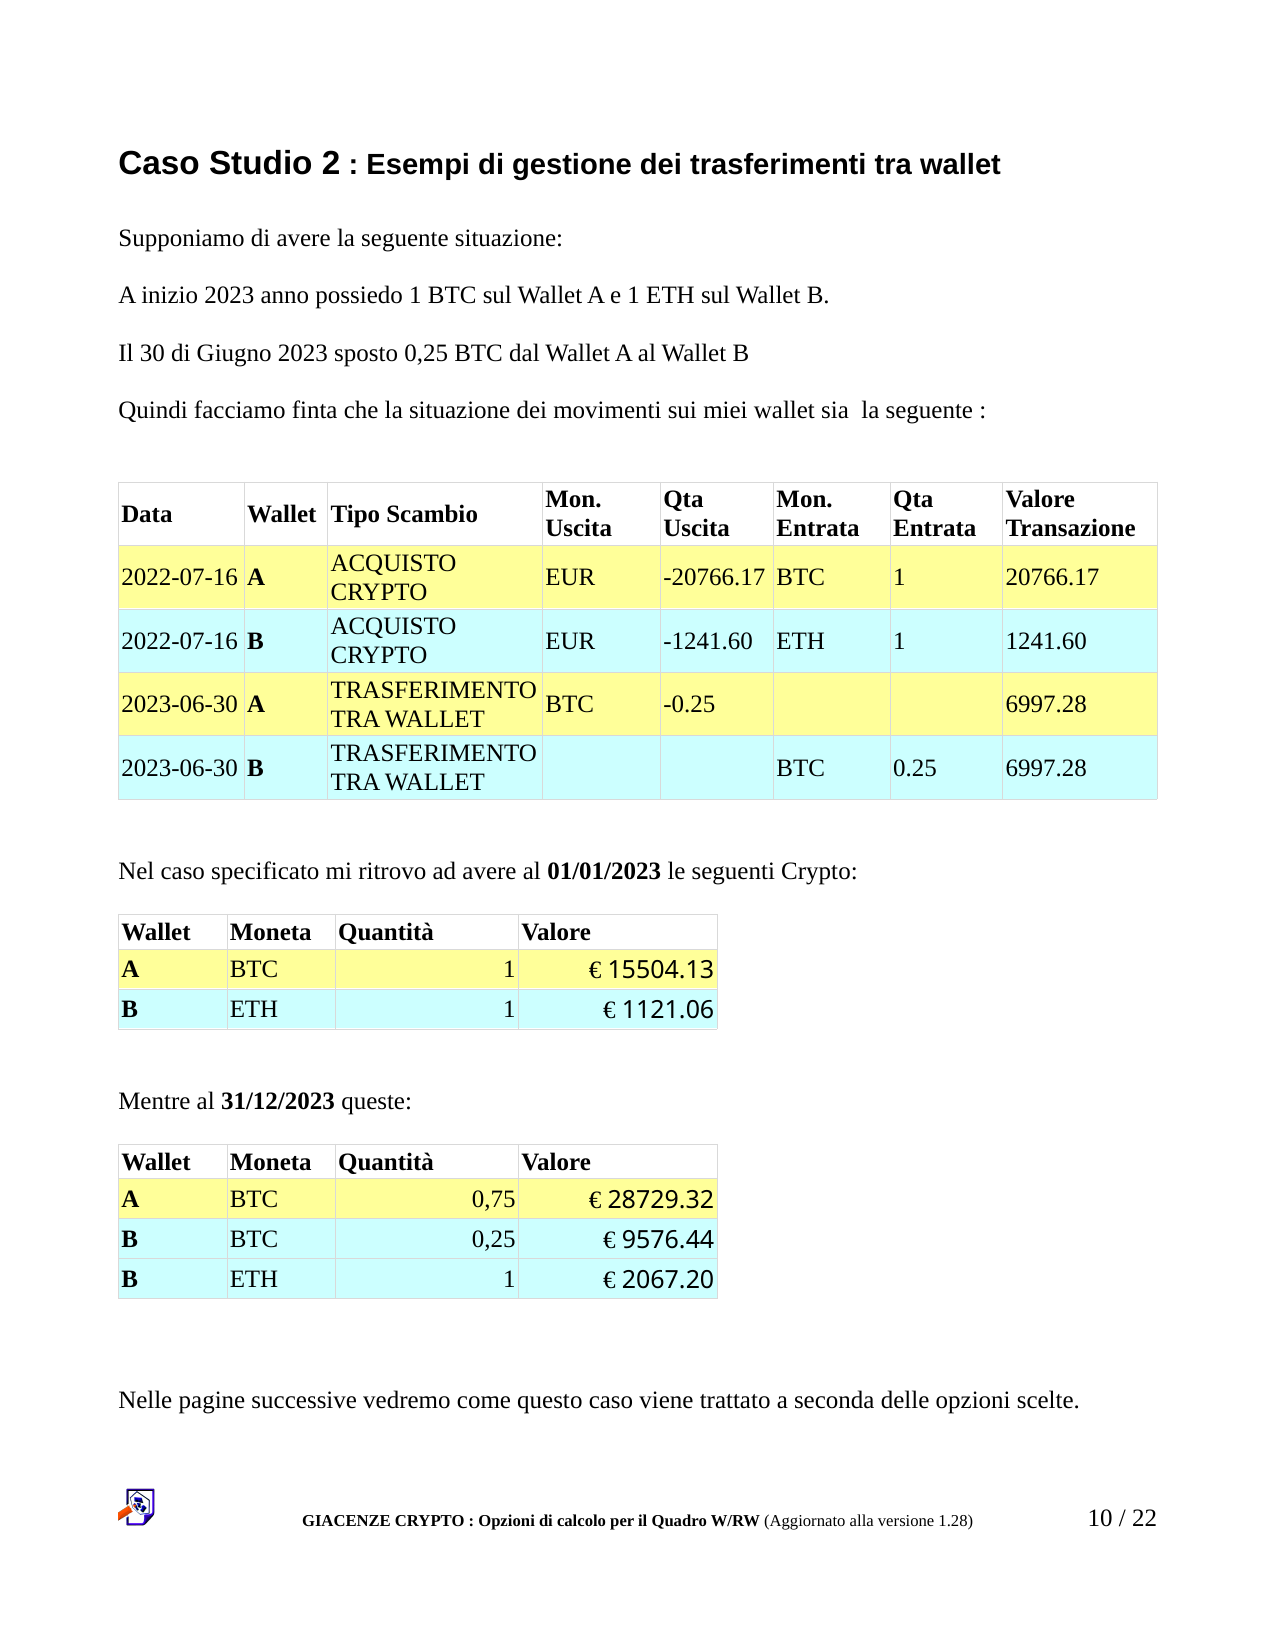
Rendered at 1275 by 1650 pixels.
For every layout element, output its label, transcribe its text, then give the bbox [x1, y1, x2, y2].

table_cell € 2067.20 [519, 1259, 717, 1298]
text Quindi facciamo finta che la situazione dei movimenti sui miei wallet sia la seguente : [118, 395, 1157, 424]
table_header Quantità [336, 1145, 518, 1178]
text Nel caso specificato mi ritrovo ad avere al 01/01/2023 le seguenti Crypto: [118, 856, 1157, 885]
table_cell B [119, 990, 227, 1028]
table_cell BTC [228, 1179, 335, 1218]
table_cell TRASFERIMENTO TRA WALLET [328, 673, 542, 735]
table_cell [774, 673, 890, 735]
table_cell 1 [336, 990, 518, 1028]
table_header Valore [519, 1145, 717, 1178]
table_cell € 15504.13 [519, 950, 717, 988]
text Il 30 di Giugno 2023 sposto 0,25 BTC dal Wallet A al Wallet B [118, 338, 1157, 367]
table_header Mon. Uscita [543, 483, 660, 545]
table_cell 2023-06-30 [119, 673, 244, 735]
table_header Wallet [119, 1145, 227, 1178]
table_cell [543, 736, 660, 799]
table_cell 0.25 [891, 736, 1002, 799]
table_cell -1241.60 [661, 610, 773, 672]
table_cell ETH [774, 610, 890, 672]
table_cell 1241.60 [1003, 610, 1157, 672]
table_header Wallet [119, 915, 227, 948]
table_cell 20766.17 [1003, 546, 1157, 608]
table_cell B [245, 610, 327, 672]
table_header Wallet [245, 483, 327, 545]
table_cell 2022-07-16 [119, 546, 244, 608]
table_cell TRASFERIMENTO TRA WALLET [328, 736, 542, 799]
table_cell -0.25 [661, 673, 773, 735]
table_cell 2022-07-16 [119, 610, 244, 672]
table_cell [661, 736, 773, 799]
table_cell A [245, 673, 327, 735]
table_cell 0,75 [336, 1179, 518, 1218]
table_cell B [245, 736, 327, 799]
table_cell BTC [774, 736, 890, 799]
table_cell A [119, 1179, 227, 1218]
table_cell EUR [543, 546, 660, 608]
table_cell ETH [228, 1259, 335, 1298]
table_cell BTC [774, 546, 890, 608]
picture [118, 1488, 155, 1526]
table_cell BTC [228, 1219, 335, 1258]
table_cell 1 [891, 610, 1002, 672]
text A inizio 2023 anno possiedo 1 BTC sul Wallet A e 1 ETH sul Wallet B. [118, 280, 1157, 309]
table_header Moneta [228, 915, 335, 948]
table_cell 2023-06-30 [119, 736, 244, 799]
table_cell A [119, 950, 227, 988]
table_cell [891, 673, 1002, 735]
table_cell 6997.28 [1003, 736, 1157, 799]
table_cell -20766.17 [661, 546, 773, 608]
table_header Qta Entrata [891, 483, 1002, 545]
table_cell B [119, 1259, 227, 1298]
subtitle Caso Studio 2 : Esempi di gestione dei trasferimenti tra wallet [118, 143, 1157, 182]
table_cell 0,25 [336, 1219, 518, 1258]
table_header Moneta [228, 1145, 335, 1178]
table_header Quantità [336, 915, 518, 948]
table_cell BTC [228, 950, 335, 988]
text Supponiamo di avere la seguente situazione: [118, 223, 1157, 252]
table_cell ETH [228, 990, 335, 1028]
table_cell 6997.28 [1003, 673, 1157, 735]
table_cell ACQUISTO CRYPTO [328, 610, 542, 672]
table_cell 1 [891, 546, 1002, 608]
table_cell BTC [543, 673, 660, 735]
table_header Mon. Entrata [774, 483, 890, 545]
text Mentre al 31/12/2023 queste: [118, 1086, 1157, 1115]
table_cell € 1121.06 [519, 990, 717, 1028]
table_cell € 28729.32 [519, 1179, 717, 1218]
table_header Valore [519, 915, 717, 948]
table_cell A [245, 546, 327, 608]
table_header Qta Uscita [661, 483, 773, 545]
table_cell € 9576.44 [519, 1219, 717, 1258]
table_cell EUR [543, 610, 660, 672]
text Nelle pagine successive vedremo come questo caso viene trattato a seconda delle opzioni scelte. [118, 1385, 1157, 1413]
table_cell 1 [336, 950, 518, 988]
table_cell B [119, 1219, 227, 1258]
table_header Valore Transazione [1003, 483, 1157, 545]
table_cell ACQUISTO CRYPTO [328, 546, 542, 608]
table_header Data [119, 483, 244, 545]
table_cell 1 [336, 1259, 518, 1298]
table_header Tipo Scambio [328, 483, 542, 545]
